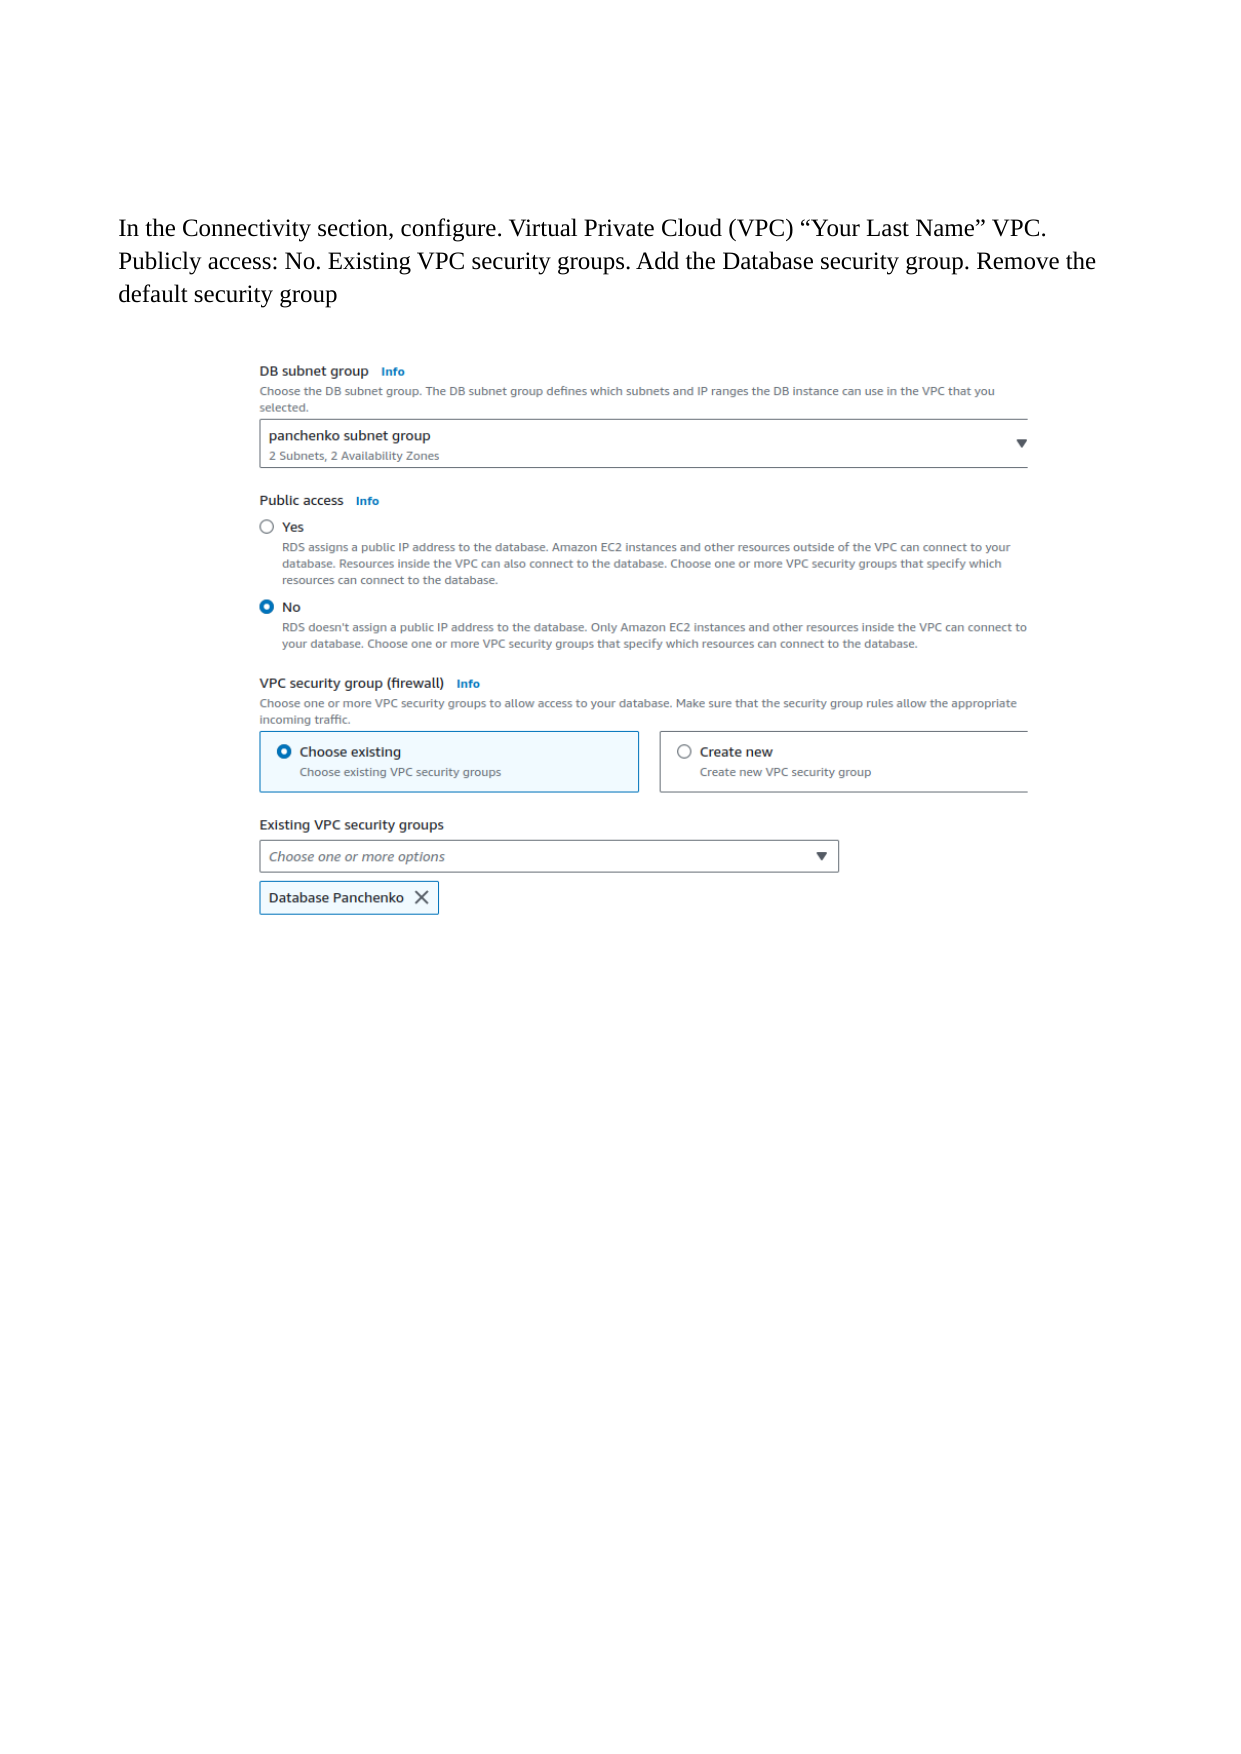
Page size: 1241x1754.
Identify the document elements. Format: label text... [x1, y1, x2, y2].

picture [240, 351, 1028, 925]
text In the Connectivity section, configure. Virtual Private Cloud (VPC) “Your Last Name” VPC. Publicly access: No. Existing VPC security groups. Add the Database security group. Remove the default security group [118, 213, 1122, 308]
